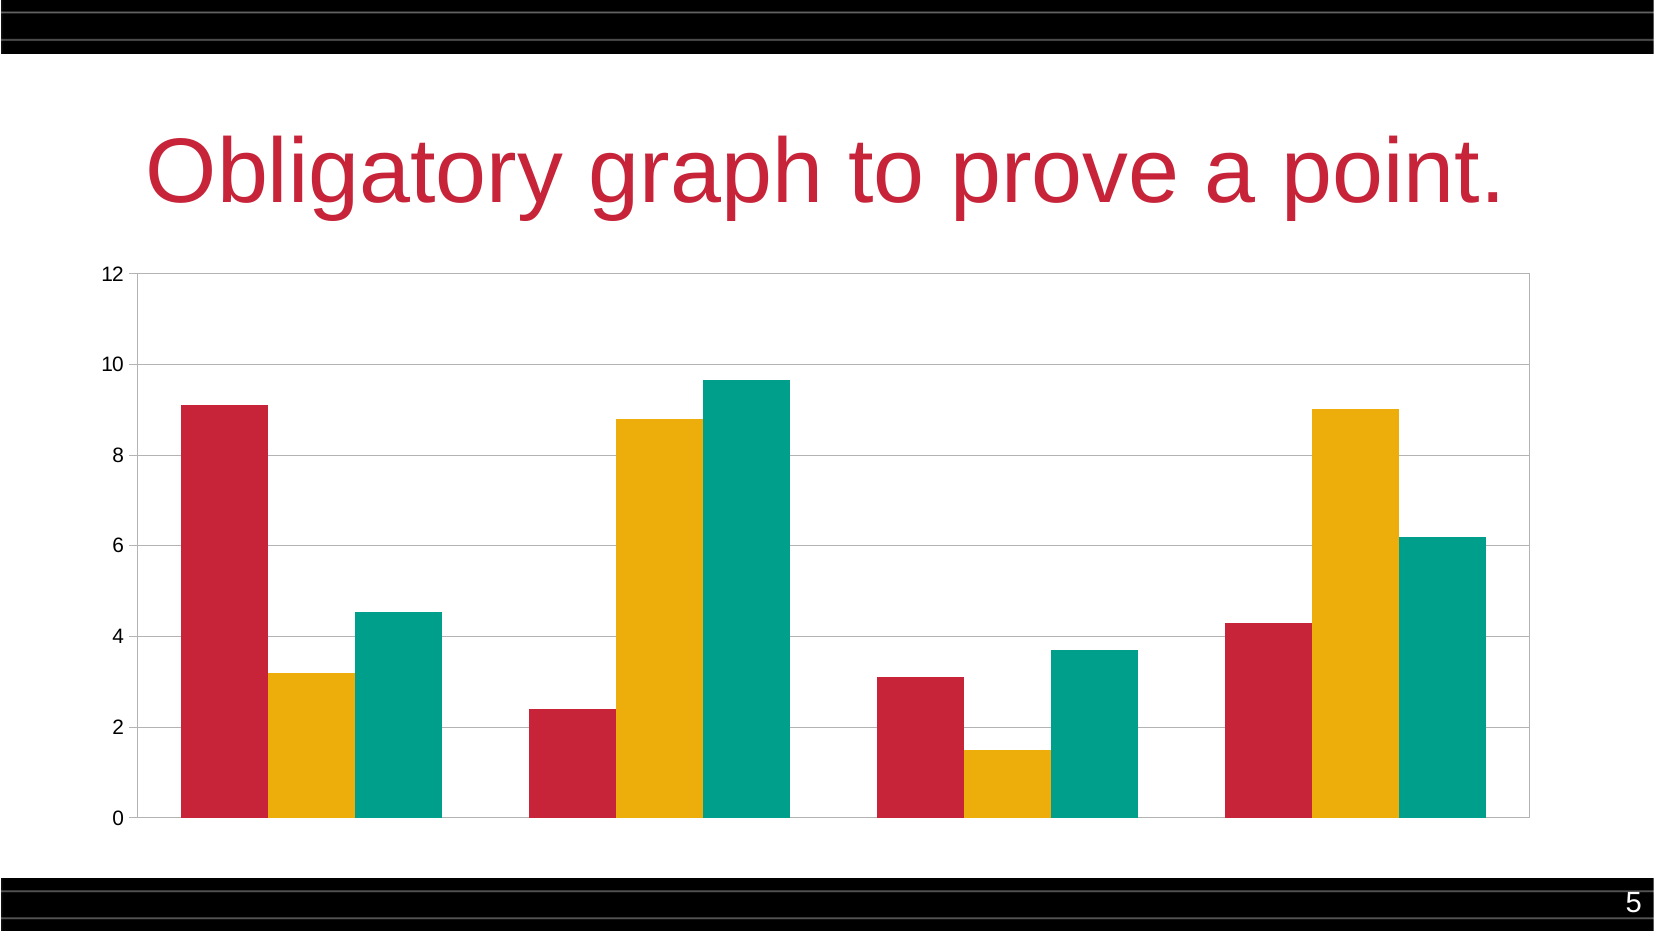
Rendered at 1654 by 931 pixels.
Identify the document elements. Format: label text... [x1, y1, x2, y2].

picture [1, 878, 1654, 931]
picture [1, 0, 1654, 54]
chart [71, 250, 1559, 842]
title Obligatory graph to prove a point. [82, 92, 1571, 249]
